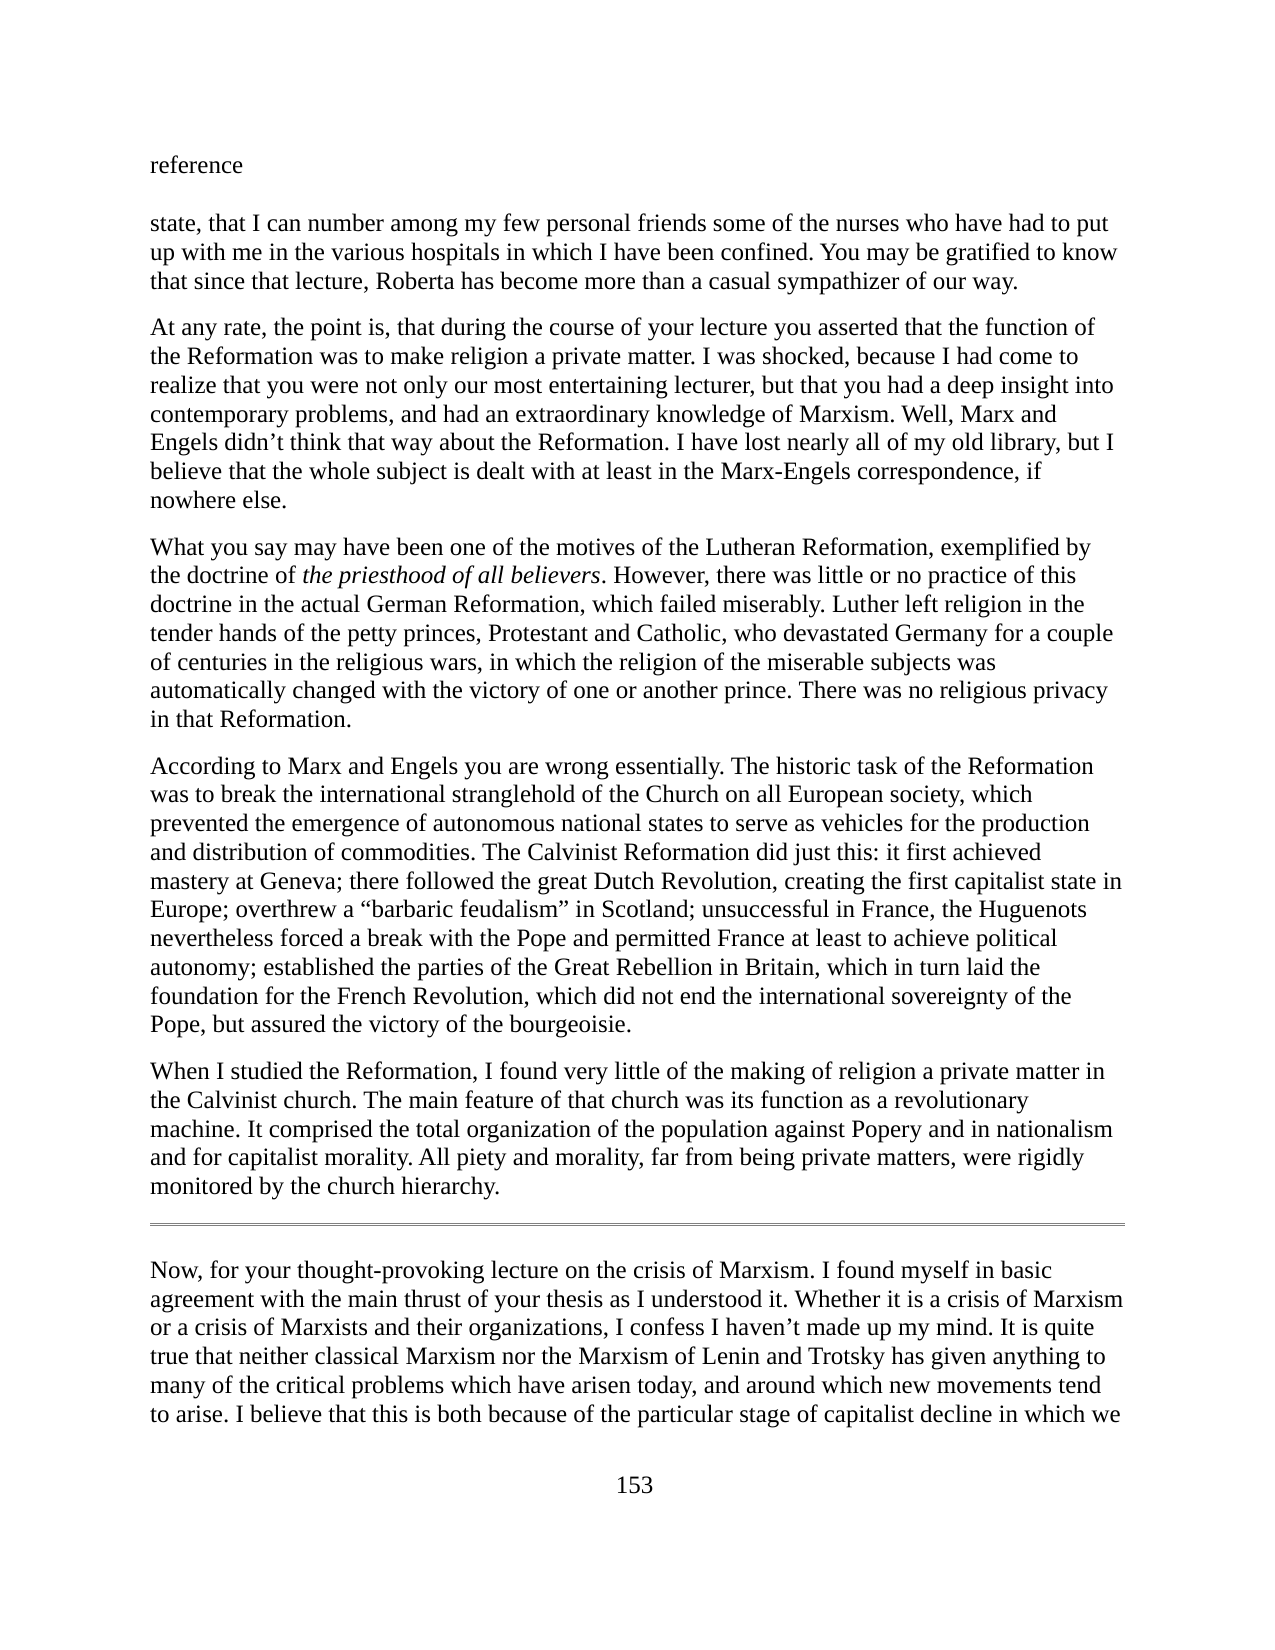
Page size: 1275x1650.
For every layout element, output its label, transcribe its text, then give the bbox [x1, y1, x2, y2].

text What you say may have been one of the motives of the Lutheran Reformation, exemplified by the doctrine of the priesthood of all believers. However, there was little or no practice of this doctrine in the actual German Reformation, which failed miserably. Luther left religion in the tender hands of the petty princes, Protestant and Catholic, who devastated Germany for a couple of centuries in the religious wars, in which the religion of the miserable subjects was automatically changed with the victory of one or another prince. There was no religious privacy in that Reformation. [150, 532, 1125, 733]
text According to Marx and Engels you are wrong essentially. The historic task of the Reformation was to break the international stranglehold of the Church on all European society, which prevented the emergence of autonomous national states to serve as vehicles for the production and distribution of commodities. The Calvinist Reformation did just this: it first achieved mastery at Geneva; there followed the great Dutch Revolution, creating the first capitalist state in Europe; overthrew a “barbaric feudalism” in Scotland; unsuccessful in France, the Huguenots nevertheless forced a break with the Pope and permitted France at least to achieve political autonomy; established the parties of the Great Rebellion in Britain, which in turn laid the foundation for the French Revolution, which did not end the international sovereignty of the Pope, but assured the victory of the bourgeoisie. [150, 751, 1125, 1038]
text When I studied the Reformation, I found very little of the making of religion a private matter in the Calvinist church. The main feature of that church was its function as a revolutionary machine. It comprised the total organization of the population against Popery and in nationalism and for capitalist morality. All piety and morality, far from being private matters, were rigidly monitored by the church hierarchy. [150, 1056, 1125, 1200]
text At any rate, the point is, that during the course of your lecture you asserted that the function of the Reformation was to make religion a private matter. I was shocked, because I had come to realize that you were not only our most entertaining lecturer, but that you had a deep insight into contemporary problems, and had an extraordinary knowledge of Marxism. Well, Marx and Engels didn’t think that way about the Reformation. I have lost nearly all of my old library, but I believe that the whole subject is dealt with at least in the Marx-Engels correspondence, if nowhere else. [150, 312, 1125, 514]
text state, that I can number among my few personal friends some of the nurses who have had to put up with me in the various hospitals in which I have been confined. You may be gratified to know that since that lecture, Roberta has become more than a casual sympathizer of our way. [150, 208, 1125, 294]
text Now, for your thought-provoking lecture on the crisis of Marxism. I found myself in basic agreement with the main thrust of your thesis as I understood it. Whether it is a crisis of Marxism or a crisis of Marxists and their organizations, I confess I haven’t made up my mind. It is quite true that neither classical Marxism nor the Marxism of Lenin and Trotsky has given anything to many of the critical problems which have arisen today, and around which new movements tend to arise. I believe that this is both because of the particular stage of capitalist decline in which we [150, 1255, 1125, 1427]
